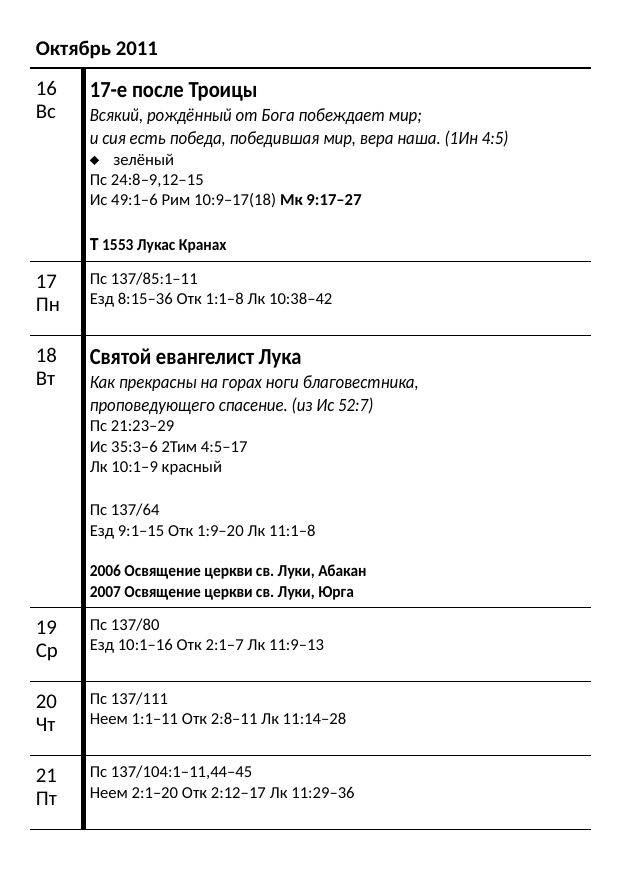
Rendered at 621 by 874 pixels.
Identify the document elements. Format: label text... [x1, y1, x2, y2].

table_header Октябрь 2011 [30, 30, 591, 67]
table_cell Пс 137/104:1–11,44–45 Неем 2:1–20 Отк 2:12–17 Лк 11:29–36 [86, 756, 591, 829]
table_cell 19 Ср [30, 608, 81, 681]
table_cell 17 Пн [30, 262, 81, 335]
table_cell 20 Чт [30, 682, 81, 755]
table_cell 17-е после Троицы Всякий, рождённый от Бога побеждает мир; и сия есть победа, победившая мир, вера наша. (1Ин 4:5) зелёный Пс 24:8–9,12–15 Ис 49:1–6 Рим 10:9–17(18) Мк 9:17–27 T 1553 Лукас Кранах [86, 69, 591, 261]
table_cell 18 Вт [30, 336, 81, 607]
table_cell 21 Пт [30, 756, 81, 829]
table_cell Пс 137/111 Неем 1:1–11 Отк 2:8–11 Лк 11:14–28 [86, 682, 591, 755]
table_cell Пс 137/85:1–11 Езд 8:15–36 Отк 1:1–8 Лк 10:38–42 [86, 262, 591, 335]
table_cell Пс 137/80 Езд 10:1–16 Отк 2:1–7 Лк 11:9–13 [86, 608, 591, 681]
table_cell 16 Вс [30, 69, 81, 261]
table_cell Святой евангелист Лука Как прекрасны на горах ноги благовестника, проповедующего спасение. (из Ис 52:7) Пс 21:23–29 Ис 35:3–6 2Тим 4:5–17 Лк 10:1–9 красный Пс 137/64 Езд 9:1–15 Отк 1:9–20 Лк 11:1–8 2006 Освящение церкви св. Луки, Абакан 2007 Освящение церкви св. Луки, Юрга [86, 336, 591, 607]
